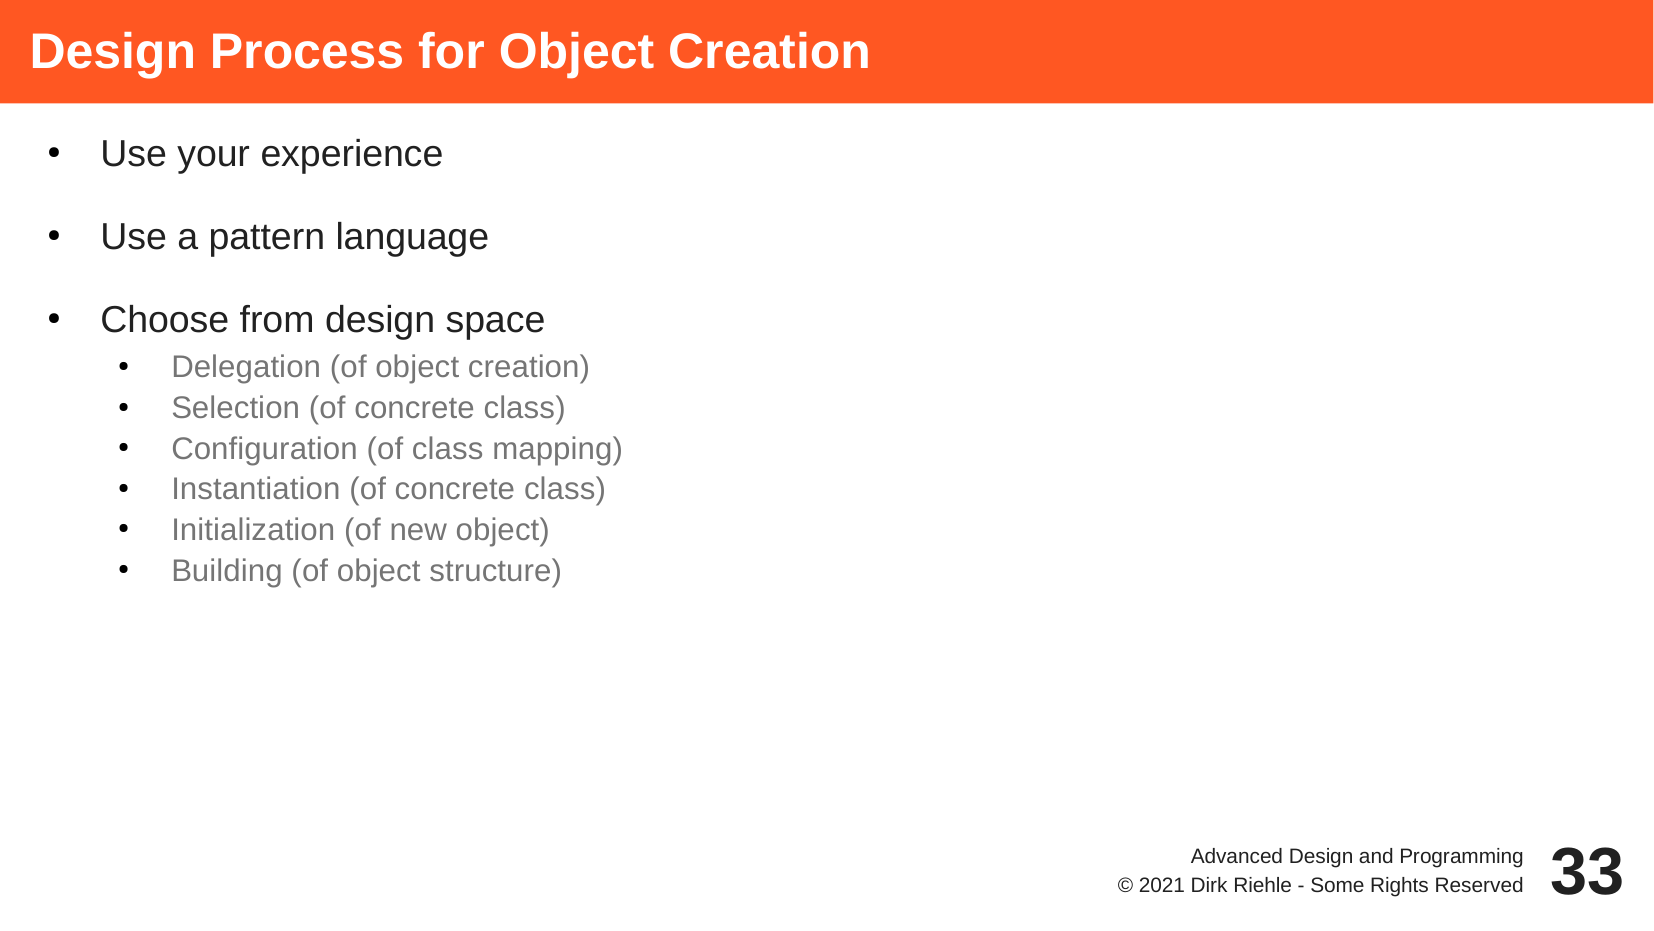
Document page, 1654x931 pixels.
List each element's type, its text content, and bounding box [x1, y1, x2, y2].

list Use your experience Use a pattern language Choose from design space Delegation (of object creation) Selection (of concrete class) Configuration (of class mapping) Instantiation (of concrete class) Initialization (of new object) Building (of object structure) [29, 132, 1625, 813]
title Design Process for Object Creation [0, 0, 1654, 104]
